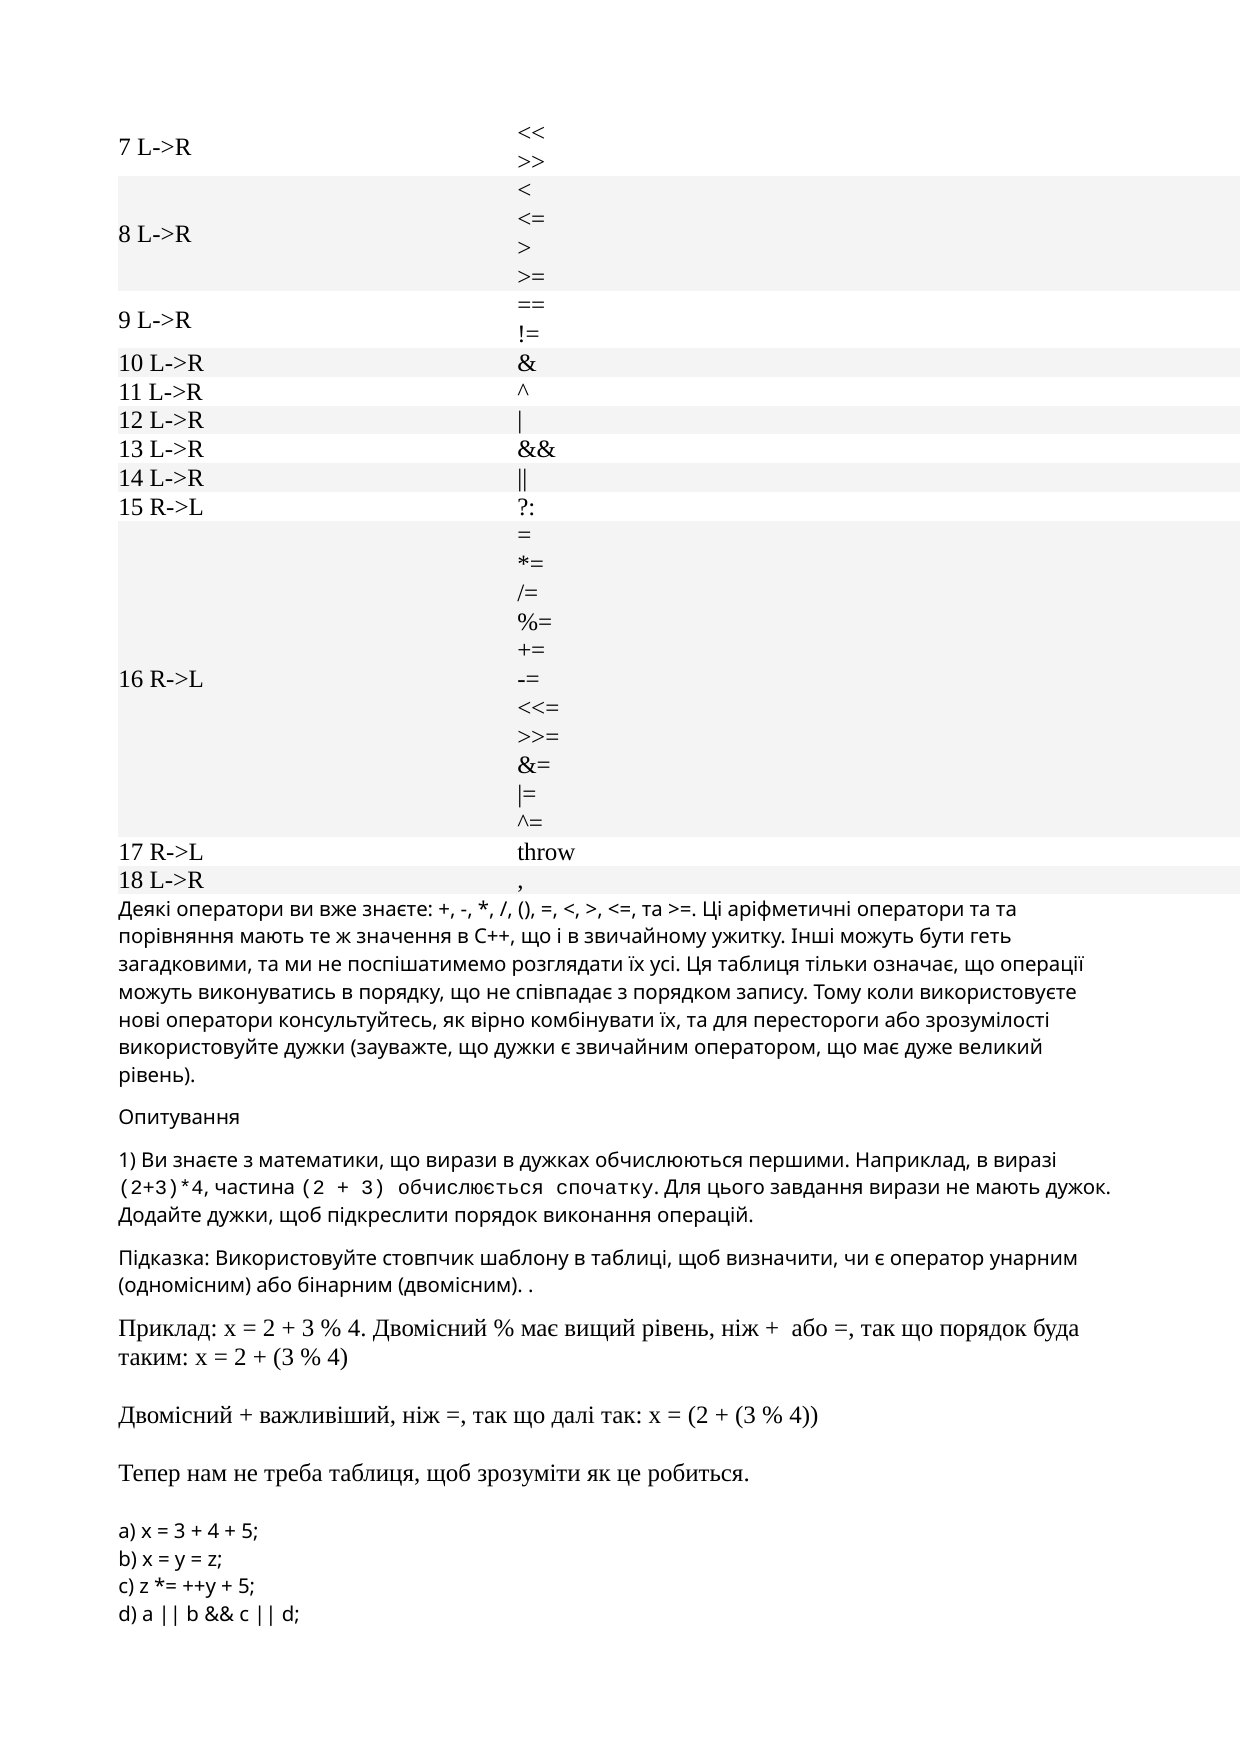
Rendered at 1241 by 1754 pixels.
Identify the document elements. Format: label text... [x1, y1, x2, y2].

text Підказка: Використовуйте стовпчик шаблону в таблиці, щоб визначити, чи є оператор унарним (одномісним) або бінарним (двомісним). . [118, 1243, 1122, 1298]
table_cell && [517, 434, 1240, 463]
text a) x = 3 + 4 + 5; b) x = y = z; c) z *= ++y + 5; d) a || b && c || d; [118, 1517, 1122, 1627]
table_cell 17 R->L [118, 837, 517, 866]
table_cell 8 L->R [118, 176, 517, 291]
table_cell == != [517, 291, 1240, 348]
table_cell 13 L->R [118, 434, 517, 463]
table_cell 14 L->R [118, 463, 517, 492]
table_cell 18 L->R [118, 866, 517, 894]
table_cell & [517, 348, 1240, 377]
table_cell 11 L->R [118, 377, 517, 406]
text 1) Ви знаєте з математики, що вирази в дужках обчислюються першими. Наприклад, в виразі (2+3)*4, частина (2 + 3) обчислюється спочатку. Для цього завдання вирази не мають дужок. Додайте дужки, щоб підкреслити порядок виконання операцій. [118, 1145, 1122, 1228]
text Деякі оператори ви вже знаєте: +, -, *, /, (), =, <, >, <=, та >=. Ці аріфметичні оператори та та порівняння мають те ж значення в C++, що і в звичайному ужитку. Інші можуть бути геть загадковими, та ми не поспішатимемо розглядати їх усі. Ця таблиця тільки означає, що операції можуть виконуватись в порядку, що не співпадає з порядком запису. Тому коли використовуєте нові оператори консультуйтесь, як вірно комбінувати їх, та для перестороги або зрозумілості використовуйте дужки (зауважте, що дужки є звичайним оператором, що має дуже великий рівень). [118, 894, 1122, 1088]
table_cell , [517, 866, 1240, 894]
table_cell 16 R->L [118, 521, 517, 837]
table_cell 9 L->R [118, 291, 517, 348]
table_cell 15 R->L [118, 492, 517, 521]
table_cell || [517, 463, 1240, 492]
table_cell < <= > >= [517, 176, 1240, 291]
text Опитування [118, 1103, 1122, 1131]
table_cell = *= /= %= += -= <<= >>= &= |= ^= [517, 521, 1240, 837]
table_cell 12 L->R [118, 406, 517, 434]
table_cell throw [517, 837, 1240, 866]
table_cell | [517, 406, 1240, 434]
table_header Приклад: x = 2 + 3 % 4. Двомісний % має вищий рівень, ніж + або =, так що порядок буда таким: x = 2 + (3 % 4) Двомісний + важливіший, ніж =, так що далі так: x = (2 + (3 % 4)) Тепер нам не треба таблиця, щоб зрозуміти як це робиться. [118, 1313, 1142, 1517]
table_cell ?: [517, 492, 1240, 521]
table_cell 10 L->R [118, 348, 517, 377]
table_cell << >> [517, 118, 1240, 176]
table_cell 7 L->R [118, 118, 517, 176]
table_cell ^ [517, 377, 1240, 406]
